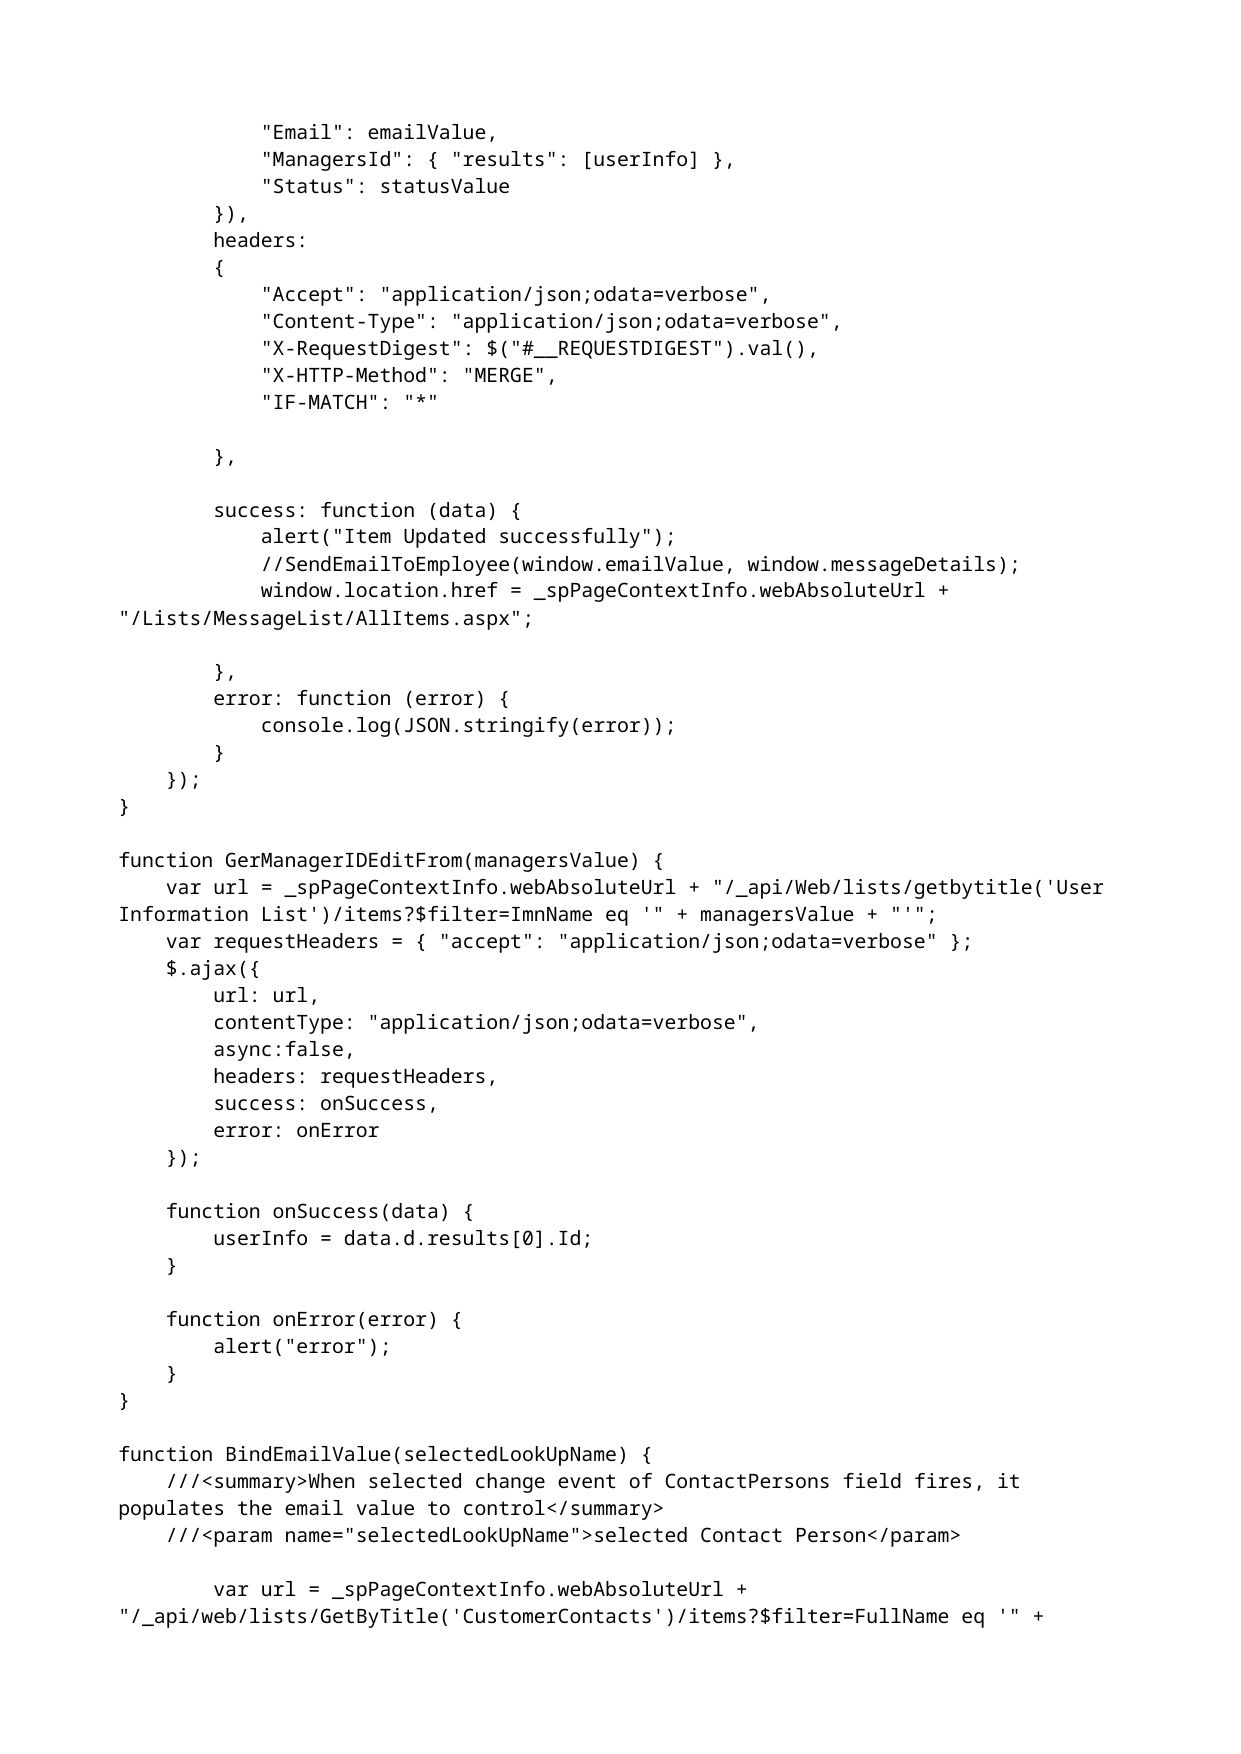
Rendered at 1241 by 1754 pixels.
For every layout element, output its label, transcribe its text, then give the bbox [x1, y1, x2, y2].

text window.location.href = _spPageContextInfo.webAbsoluteUrl + "/Lists/MessageList/AllItems.aspx"; [118, 577, 1122, 631]
text var url = _spPageContextInfo.webAbsoluteUrl + "/_api/Web/lists/getbytitle('User Information List')/items?$filter=ImnName eq '" + managersValue + "'"; [118, 873, 1122, 927]
text function onSuccess(data) { [118, 1197, 1122, 1224]
text "Status": statusValue [118, 172, 1122, 199]
text } [118, 1251, 1122, 1278]
text userInfo = data.d.results[0].Id; [118, 1224, 1122, 1251]
text error: onError [118, 1116, 1122, 1143]
text }, [118, 442, 1122, 469]
text "Email": emailValue, [118, 118, 1122, 145]
text }); [118, 766, 1122, 793]
text "Content-Type": "application/json;odata=verbose", [118, 307, 1122, 334]
text "X-HTTP-Method": "MERGE", [118, 361, 1122, 388]
text } [118, 1386, 1122, 1413]
text function onError(error) { [118, 1305, 1122, 1332]
text "ManagersId": { "results": [userInfo] }, [118, 145, 1122, 172]
text headers: [118, 226, 1122, 253]
text error: function (error) { [118, 685, 1122, 712]
text }, [118, 658, 1122, 685]
text { [118, 253, 1122, 280]
text contentType: "application/json;odata=verbose", [118, 1008, 1122, 1035]
text ///<param name="selectedLookUpName">selected Contact Person</param> [118, 1521, 1122, 1548]
text "Accept": "application/json;odata=verbose", [118, 280, 1122, 307]
text ///<summary>When selected change event of ContactPersons field fires, it populates the email value to control</summary> [118, 1467, 1122, 1521]
text }), [118, 199, 1122, 226]
text alert("error"); [118, 1332, 1122, 1359]
text //SendEmailToEmployee(window.emailValue, window.messageDetails); [118, 550, 1122, 577]
text console.log(JSON.stringify(error)); [118, 712, 1122, 739]
text headers: requestHeaders, [118, 1062, 1122, 1089]
text }); [118, 1143, 1122, 1170]
text var requestHeaders = { "accept": "application/json;odata=verbose" }; [118, 927, 1122, 954]
text $.ajax({ [118, 954, 1122, 981]
text var url = _spPageContextInfo.webAbsoluteUrl + "/_api/web/lists/GetByTitle('CustomerContacts')/items?$filter=FullName eq '" + [118, 1575, 1122, 1629]
text "IF-MATCH": "*" [118, 388, 1122, 415]
text url: url, [118, 981, 1122, 1008]
text function BindEmailValue(selectedLookUpName) { [118, 1440, 1122, 1467]
text async:false, [118, 1035, 1122, 1062]
text success: onSuccess, [118, 1089, 1122, 1116]
text success: function (data) { [118, 496, 1122, 523]
text alert("Item Updated successfully"); [118, 523, 1122, 550]
text } [118, 1359, 1122, 1386]
text "X-RequestDigest": $("#__REQUESTDIGEST").val(), [118, 334, 1122, 361]
text } [118, 739, 1122, 766]
text } [118, 793, 1122, 819]
text function GerManagerIDEditFrom(managersValue) { [118, 847, 1122, 873]
